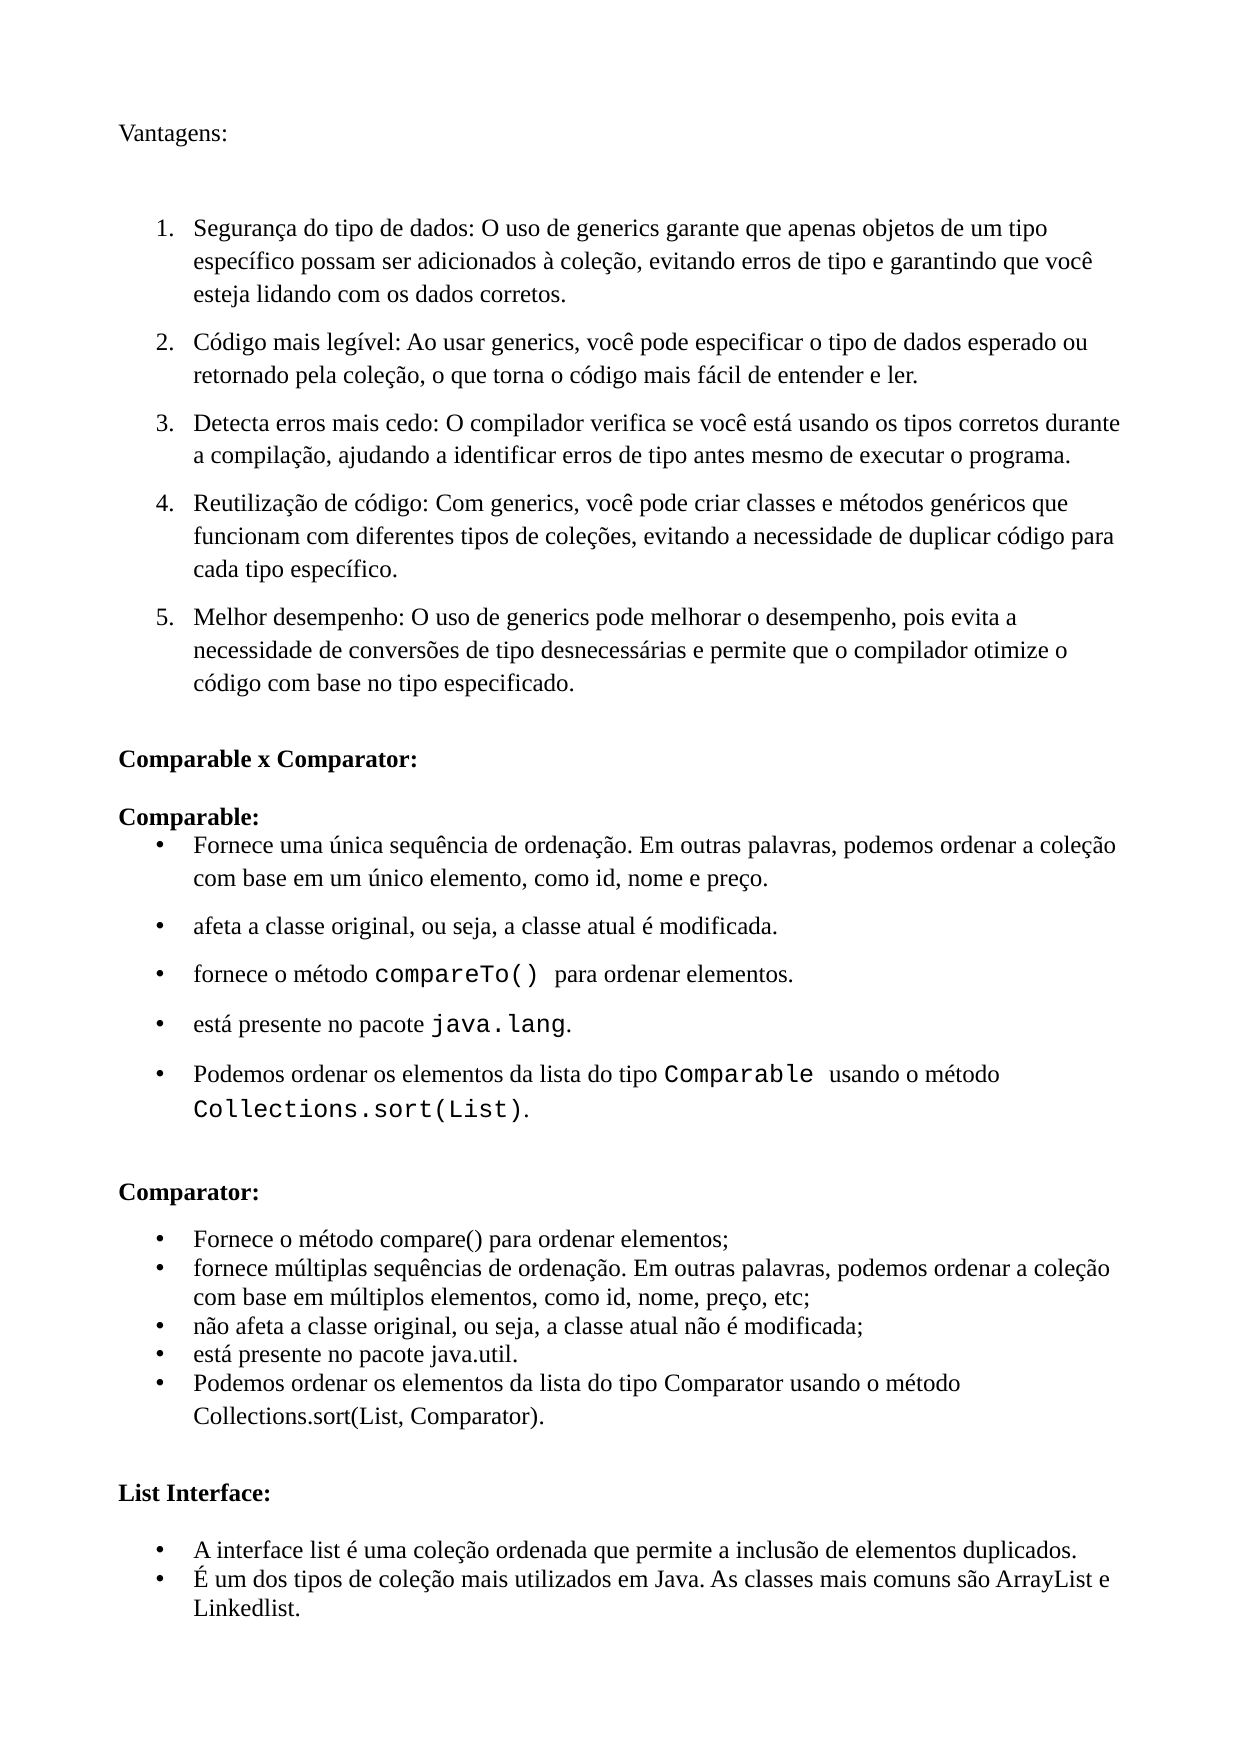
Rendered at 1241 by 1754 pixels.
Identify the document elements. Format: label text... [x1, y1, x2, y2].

list A interface list é uma coleção ordenada que permite a inclusão de elementos duplicados. [156, 1535, 1122, 1564]
list Segurança do tipo de dados: O uso de generics garante que apenas objetos de um tipo específico possam ser adicionados à coleção, evitando erros de tipo e garantindo que você esteja lidando com os dados corretos. [156, 213, 1122, 308]
text Vantagens: [118, 118, 1122, 147]
list Detecta erros mais cedo: O compilador verifica se você está usando os tipos corretos durante a compilação, ajudando a identificar erros de tipo antes mesmo de executar o programa. [156, 408, 1122, 469]
list está presente no pacote java.util. [156, 1339, 1122, 1368]
text Comparable x Comparator: [118, 744, 1122, 773]
list não afeta a classe original, ou seja, a classe atual não é modificada; [156, 1311, 1122, 1339]
list Fornece o método compare() para ordenar elementos; [156, 1224, 1122, 1253]
list Podemos ordenar os elementos da lista do tipo Comparator usando o método Collections.sort(List, Comparator). [156, 1368, 1122, 1430]
text Comparator: [118, 1177, 1122, 1206]
list É um dos tipos de coleção mais utilizados em Java. As classes mais comuns são ArrayList e Linkedlist. [156, 1564, 1122, 1621]
text Comparable: [118, 802, 1122, 831]
list Melhor desempenho: O uso de generics pode melhorar o desempenho, pois evita a necessidade de conversões de tipo desnecessárias e permite que o compilador otimize o código com base no tipo especificado. [156, 602, 1122, 697]
list Código mais legível: Ao usar generics, você pode especificar o tipo de dados esperado ou retornado pela coleção, o que torna o código mais fácil de entender e ler. [156, 327, 1122, 389]
list está presente no pacote java.lang. [156, 1009, 1122, 1039]
list fornece múltiplas sequências de ordenação. Em outras palavras, podemos ordenar a coleção com base em múltiplos elementos, como id, nome, preço, etc; [156, 1253, 1122, 1311]
list Podemos ordenar os elementos da lista do tipo Comparable usando o método Collections.sort(List). [156, 1059, 1122, 1125]
list Fornece uma única sequência de ordenação. Em outras palavras, podemos ordenar a coleção com base em um único elemento, como id, nome e preço. [156, 831, 1122, 892]
list fornece o método compareTo() para ordenar elementos. [156, 959, 1122, 989]
list Reutilização de código: Com generics, você pode criar classes e métodos genéricos que funcionam com diferentes tipos de coleções, evitando a necessidade de duplicar código para cada tipo específico. [156, 488, 1122, 583]
list afeta a classe original, ou seja, a classe atual é modificada. [156, 911, 1122, 940]
text List Interface: [118, 1478, 1122, 1506]
